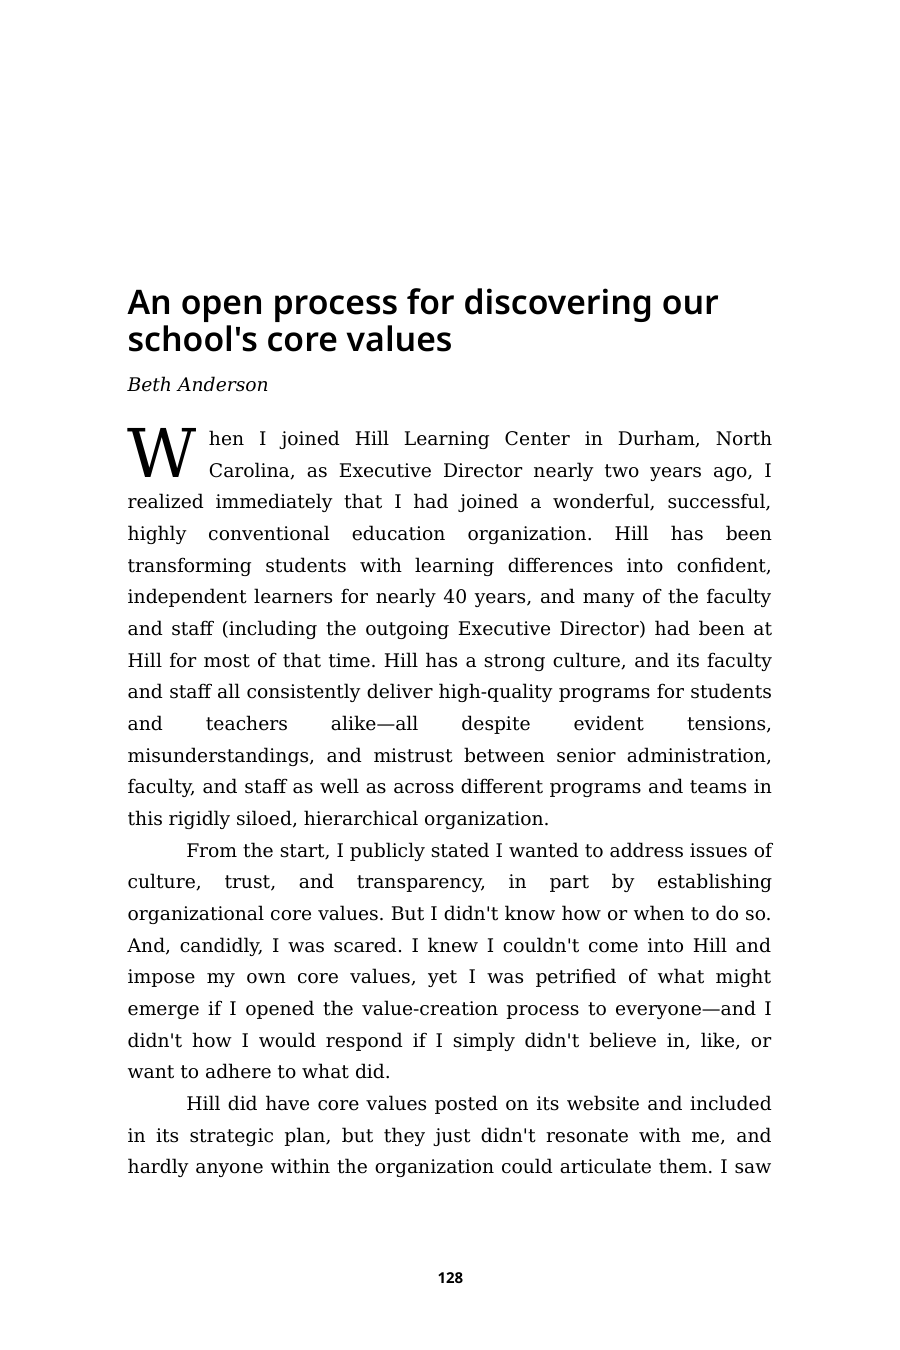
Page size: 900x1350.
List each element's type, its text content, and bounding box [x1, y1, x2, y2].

text When I joined Hill Learning Center in Durham, North Carolina, as Executive Director nearly two years ago, I realized immediately that I had joined a wonderful, successful, highly conventional education organization. Hill has been transforming students with learning differences into confident, independent learners for nearly 40 years, and many of the faculty and staff (including the outgoing Executive Director) had been at Hill for most of that time. Hill has a strong culture, and its faculty and staff all consistently deliver high-quality programs for students and teachers alike—all despite evident tensions, misunderstandings, and mistrust between senior administration, faculty, and staff as well as across different programs and teams in this rigidly siloed, hierarchical organization. [127, 428, 772, 830]
text From the start, I publicly stated I wanted to address issues of culture, trust, and transparency, in part by establishing organizational core values. But I didn't know how or when to do so. And, candidly, I was scared. I knew I couldn't come into Hill and impose my own core values, yet I was petrified of what might emerge if I opened the value-creation process to everyone—and I didn't how I would respond if I simply didn't believe in, like, or want to adhere to what did. [127, 840, 772, 1083]
text Beth Anderson [127, 374, 772, 396]
subtitle An open process for discovering our school's core values [127, 283, 772, 361]
text Hill did have core values posted on its website and included in its strategic plan, but they just didn't resonate with me, and hardly anyone within the organization could articulate them. I saw [127, 1093, 772, 1178]
